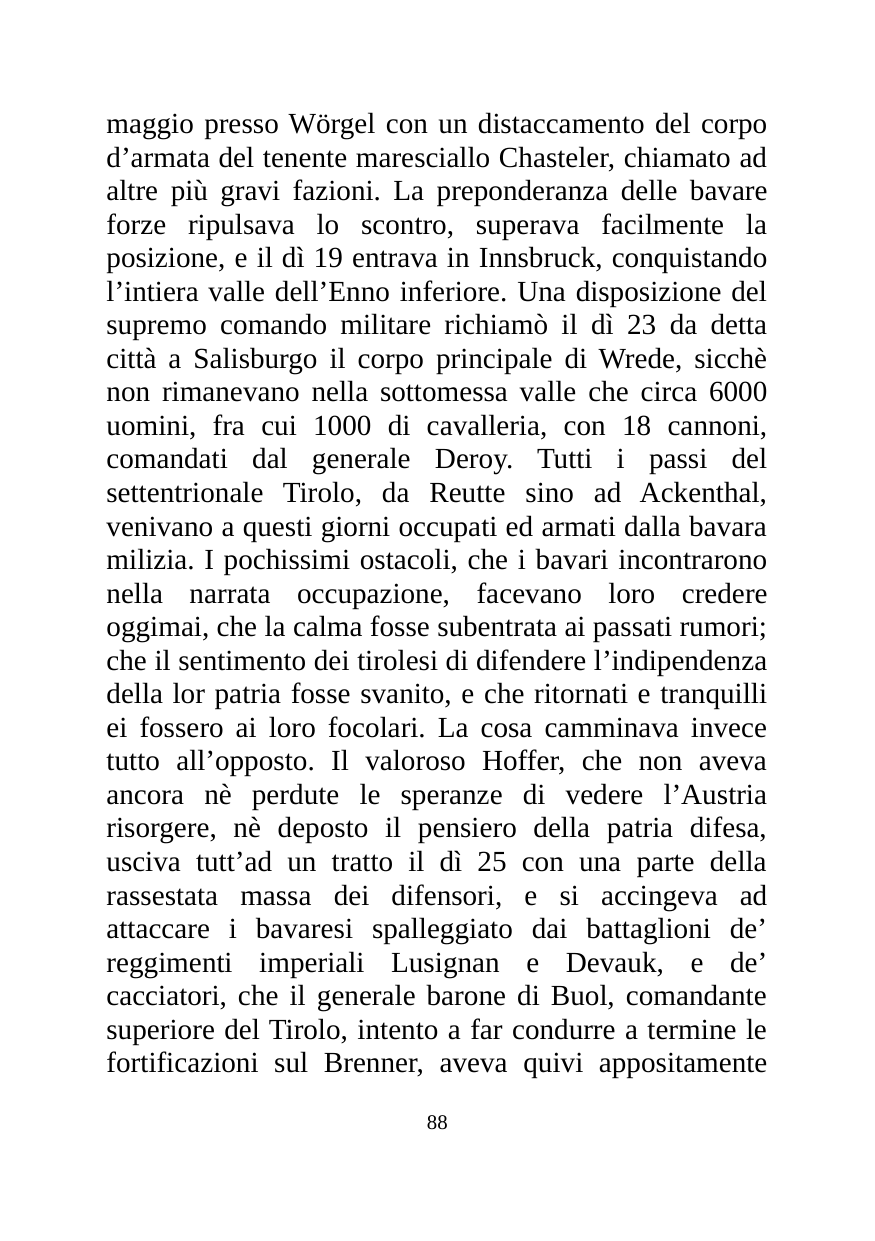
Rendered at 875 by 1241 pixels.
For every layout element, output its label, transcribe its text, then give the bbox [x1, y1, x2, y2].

text maggio presso Wörgel con un distaccamento del corpo d’armata del tenente maresciallo Chasteler, chiamato ad altre più gravi fazioni. La preponderanza delle bavare forze ripulsava lo scontro, superava facilmente la posizione, e il dì 19 entrava in Innsbruck, conquistando l’intiera valle dell’Enno inferiore. Una disposizione del supremo comando militare richiamò il dì 23 da detta città a Salisburgo il corpo principale di Wrede, sicchè non rimanevano nella sottomessa valle che circa 6000 uomini, fra cui 1000 di cavalleria, con 18 cannoni, comandati dal generale Deroy. Tutti i passi del settentrionale Tirolo, da Reutte sino ad Ackenthal, venivano a questi giorni occupati ed armati dalla bavara milizia. I pochissimi ostacoli, che i bavari incontrarono nella narrata occupazione, facevano loro credere oggimai, che la calma fosse subentrata ai passati rumori; che il sentimento dei tirolesi di difendere l’indipendenza della lor patria fosse svanito, e che ritornati e tranquilli ei fossero ai loro focolari. La cosa camminava invece tutto all’opposto. Il valoroso Hoffer, che non aveva ancora nè perdute le speranze di vedere l’Austria risorgere, nè deposto il pensiero della patria difesa, usciva tutt’ad un tratto il dì 25 con una parte della rassestata massa dei difensori, e si accingeva ad attaccare i bavaresi spalleggiato dai battaglioni de’ reggimenti imperiali Lusignan e Devauk, e de’ cacciatori, che il generale barone di Buol, comandante superiore del Tirolo, intento a far condurre a termine le fortificazioni sul Brenner, aveva quivi appositamente [106, 106, 768, 1079]
